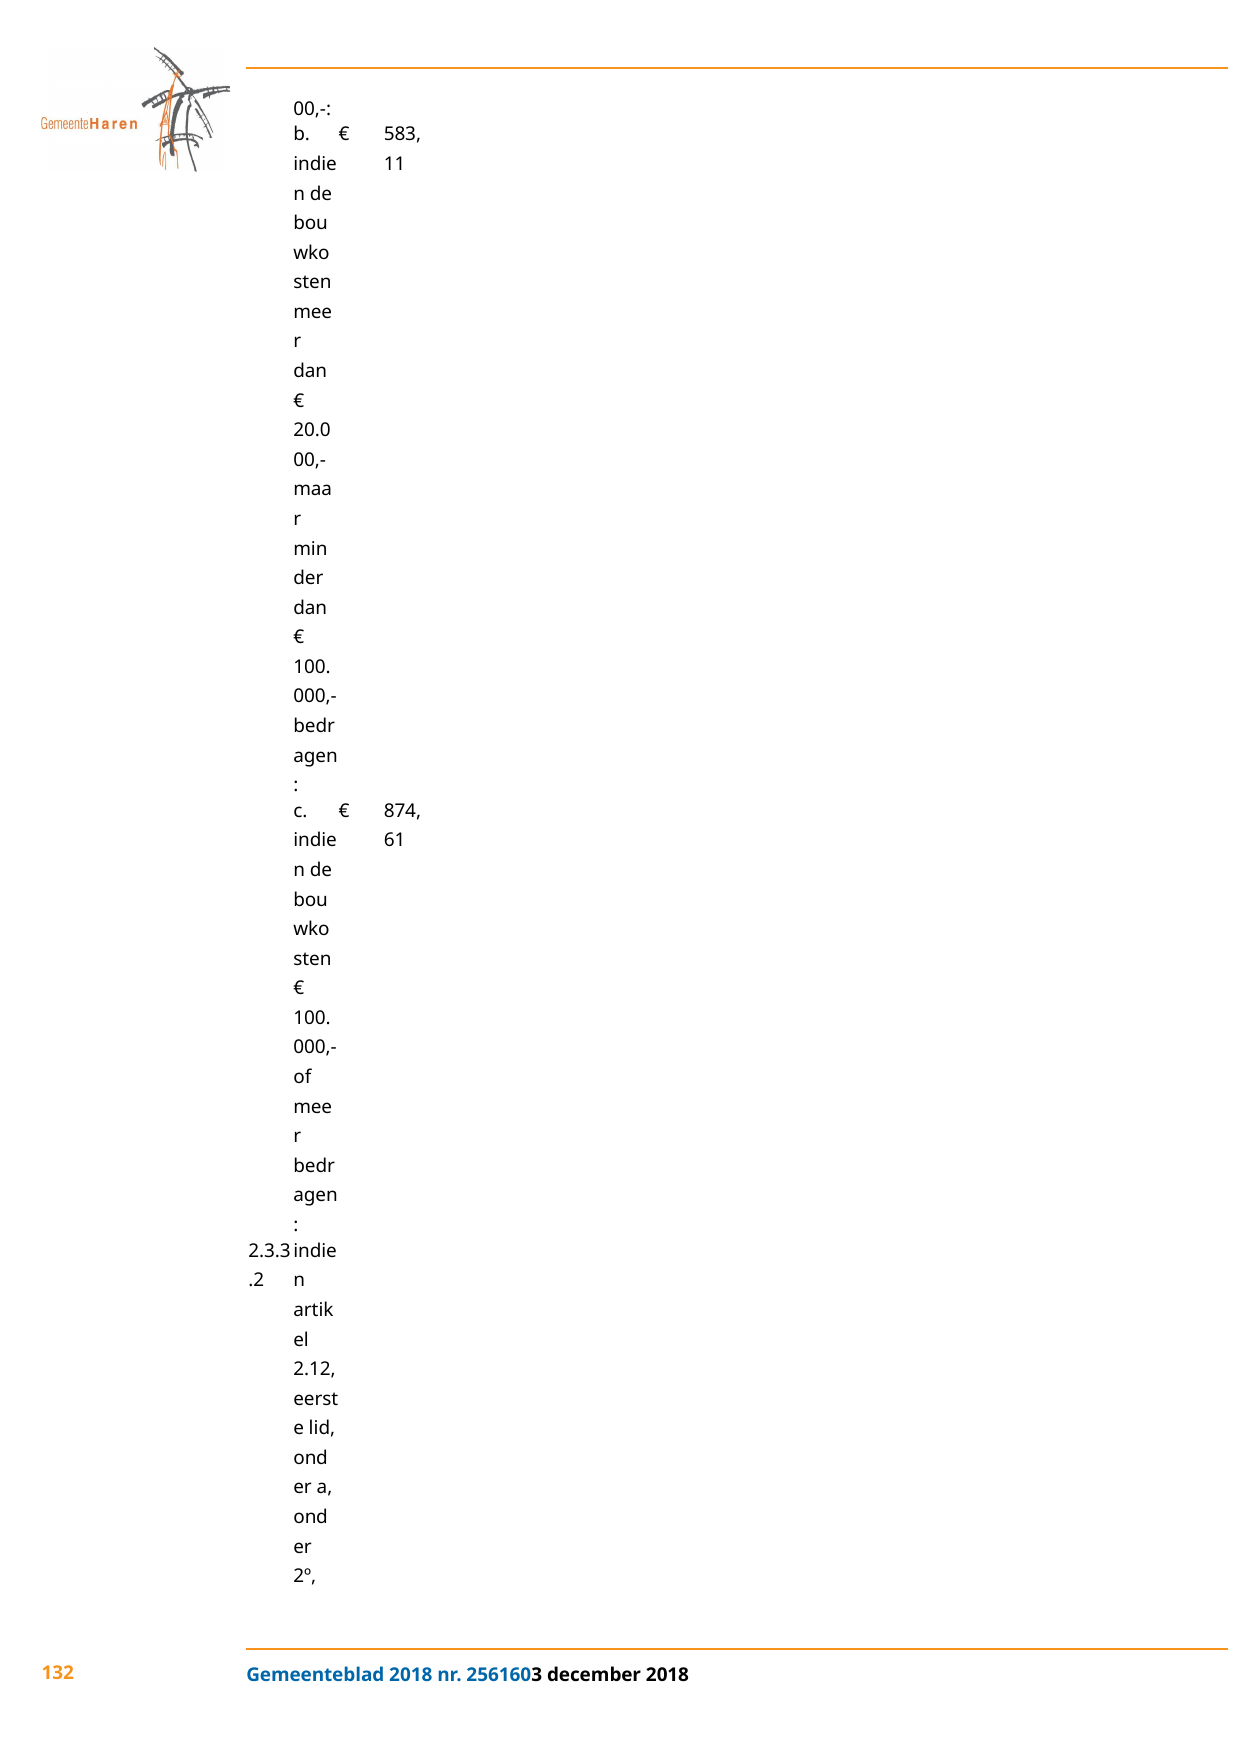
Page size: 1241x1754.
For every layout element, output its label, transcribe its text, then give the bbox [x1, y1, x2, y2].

table_cell 00,-: [293, 95, 338, 121]
table_cell [248, 797, 293, 1237]
picture [41, 47, 231, 172]
table_cell 2.3.3.2 [248, 1237, 293, 1588]
table_cell 874,61 [384, 797, 429, 1237]
table_cell [248, 95, 293, 121]
table_cell c. indien de bouwkosten € 100.000,- of meer bedragen: [293, 797, 338, 1237]
table_cell 583,11 [384, 121, 429, 797]
table_cell [338, 1237, 383, 1588]
table_cell b. indien de bouwkosten meer dan € 20.000,- maar minder dan € 100.000,- bedragen: [293, 121, 338, 797]
table_cell [248, 121, 293, 797]
table_cell € [338, 121, 383, 797]
table_cell [384, 95, 429, 121]
table_cell indien artikel 2.12, eerste lid, onder a, onder 2º, [293, 1237, 338, 1588]
table_cell € [338, 797, 383, 1237]
table_cell [384, 1237, 429, 1588]
table_cell [338, 95, 383, 121]
